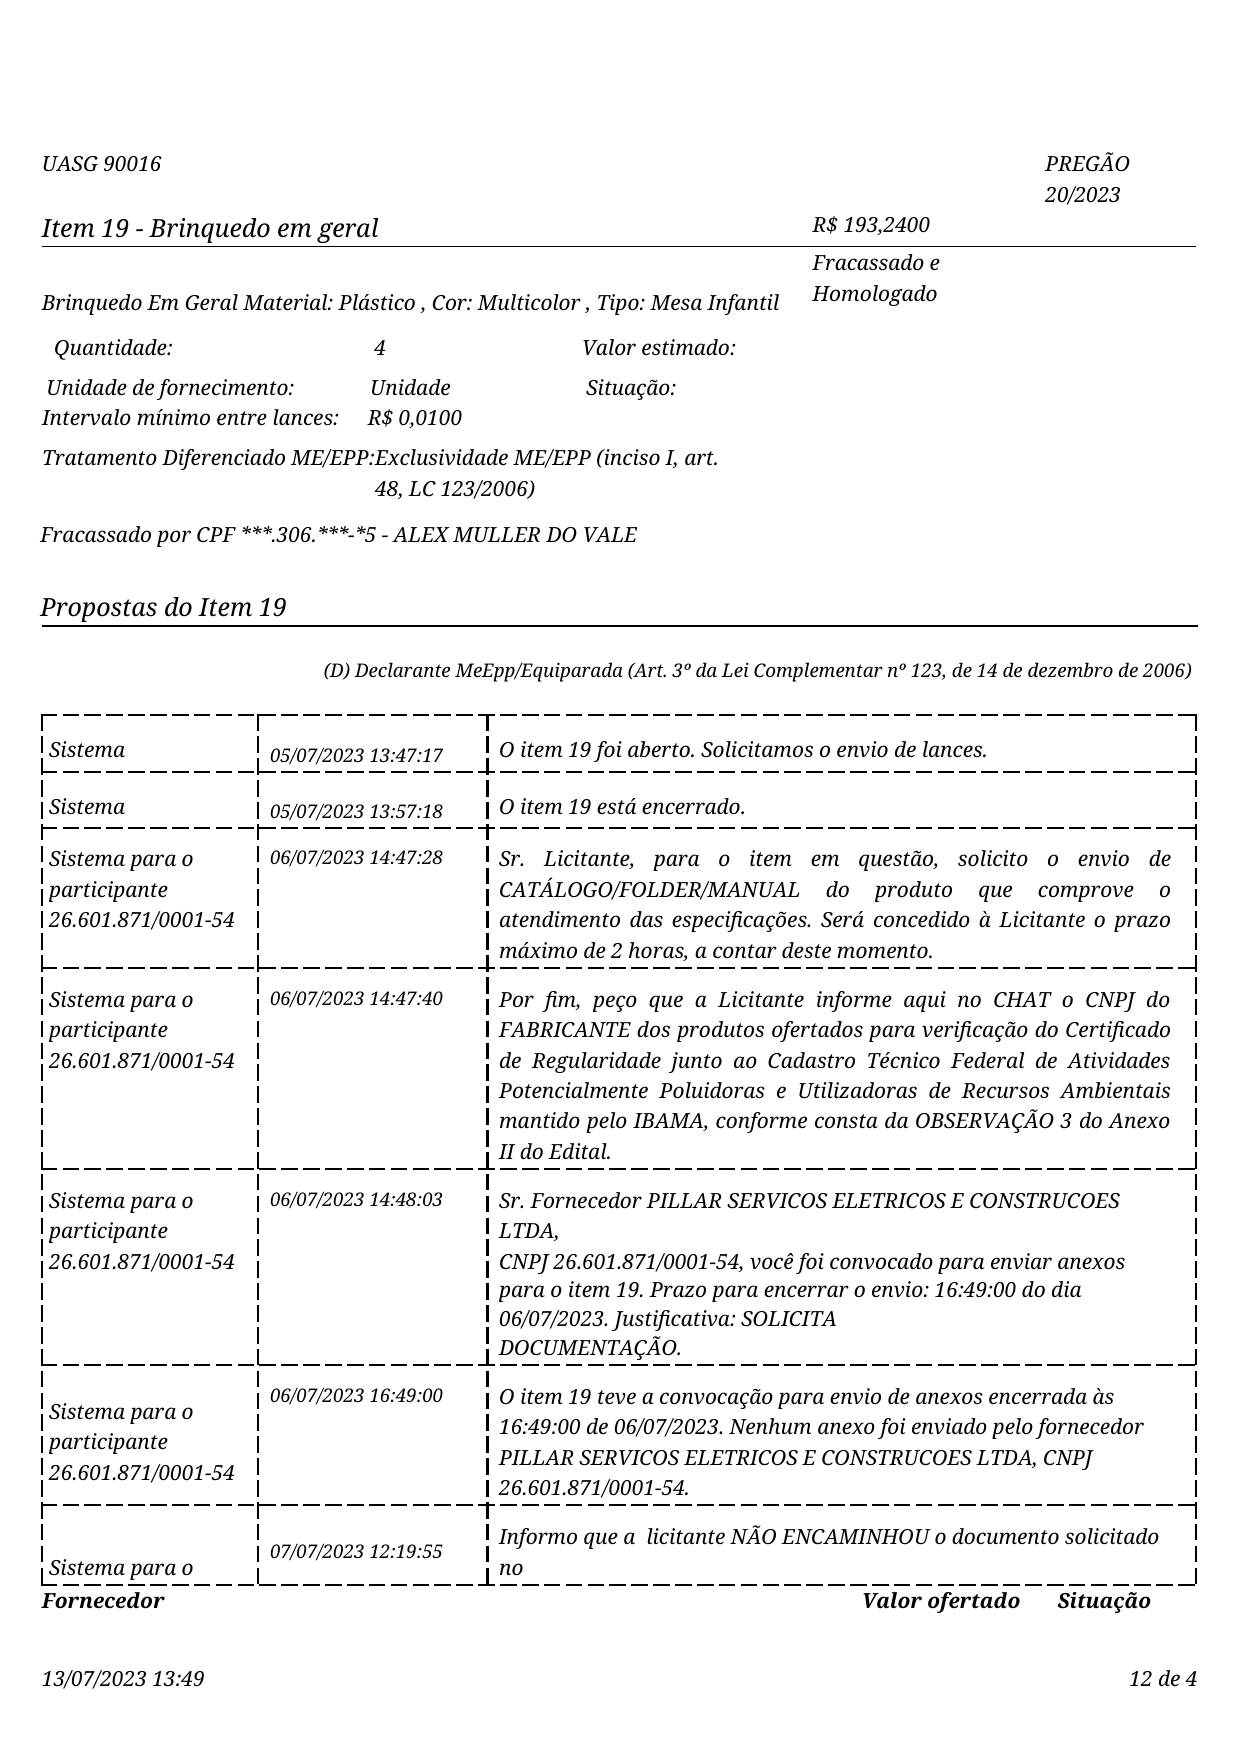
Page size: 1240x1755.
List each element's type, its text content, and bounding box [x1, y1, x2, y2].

text Fracassado por CPF ***.306.***-*5 - ALEX MULLER DO VALE [40, 520, 1199, 549]
table_cell R$ 193,2400 [813, 210, 1045, 246]
table_cell 06/07/2023 14:47:28 [258, 827, 487, 967]
table_cell 06/07/2023 16:49:00 [258, 1364, 487, 1504]
table_cell Sr. Licitante, para o item em questão, solicito o envio de CATÁLOGO/FOLDER/MANUAL do produto que comprove o atendimento das especificações. Será concedido à Licitante o prazo máximo de 2 horas, a contar deste momento. [488, 827, 1196, 967]
table_cell Sistema para o participante 26.601.871/0001-54 [42, 827, 258, 967]
text Propostas do Item 19 [40, 590, 1199, 624]
table_cell Por fim, peço que a Licitante informe aqui no CHAT o CNPJ do FABRICANTE dos produtos ofertados para verificação do Certificado de Regularidade junto ao Cadastro Técnico Federal de Atividades Potencialmente Poluidoras e Utilizadoras de Recursos Ambientais mantido pelo IBAMA, conforme consta da OBSERVAÇÃO 3 do Anexo II do Edital. [488, 967, 1196, 1168]
text (D) Declarante MeEpp/Equiparada (Art. 3º da Lei Complementar nº 123, de 14 de dezembro de 2006) [42, 657, 1194, 682]
table_header [813, 150, 1045, 210]
text 48, LC 123/2006) [375, 474, 1199, 503]
table_header 05/07/2023 13:47:17 [258, 714, 487, 771]
table_cell O item 19 está encerrado. [488, 771, 1196, 827]
table_cell Sistema para o participante 26.601.871/0001-54 [42, 1168, 258, 1364]
table_cell O item 19 teve a convocação para envio de anexos encerrada às 16:49:00 de 06/07/2023. Nenhum anexo foi enviado pelo fornecedor PILLAR SERVICOS ELETRICOS E CONSTRUCOES LTDA, CNPJ 26.601.871/0001-54. [488, 1364, 1196, 1504]
table_cell 05/07/2023 13:57:18 [258, 771, 487, 827]
table_cell Sr. Fornecedor PILLAR SERVICOS ELETRICOS E CONSTRUCOES LTDA, CNPJ 26.601.871/0001-54, você foi convocado para enviar anexos para o item 19. Prazo para encerrar o envio: 16:49:00 do dia 06/07/2023. Justificativa: SOLICITA DOCUMENTAÇÃO. [488, 1168, 1196, 1364]
table_cell Sistema para o participante 26.601.871/0001-54 [42, 967, 258, 1168]
table_cell Sistema [42, 771, 258, 827]
table_cell Item 19 - Brinquedo em geral [42, 210, 812, 246]
table_cell Informo que a licitante NÃO ENCAMINHOU o documento solicitado no [488, 1504, 1196, 1584]
text Fornecedor Valor ofertado Situação [42, 1586, 1199, 1614]
text Intervalo mínimo entre lances: R$ 0,0100 [42, 403, 1199, 432]
table_header PREGÃO 20/2023 [1045, 150, 1198, 210]
table_cell Sistema para o [42, 1504, 258, 1584]
table_cell 06/07/2023 14:48:03 [258, 1168, 487, 1364]
table_header Sistema [42, 714, 258, 771]
table_cell Sistema para o participante 26.601.871/0001-54 [42, 1364, 258, 1504]
table_header O item 19 foi aberto. Solicitamos o envio de lances. [488, 714, 1196, 771]
text Tratamento Diferenciado ME/EPP: Exclusividade ME/EPP (inciso I, art. [42, 443, 1199, 471]
table_cell Brinquedo Em Geral Material: Plástico , Cor: Multicolor , Tipo: Mesa Infantil Quantidade: 4 Valor estimado: Unidade de fornecimento: Unidade Situação: [42, 247, 812, 403]
table_cell 07/07/2023 12:19:55 [258, 1504, 487, 1584]
table_header UASG 90016 [42, 150, 812, 210]
table_cell [1045, 210, 1198, 403]
table_cell Fracassado e Homologado [813, 247, 1045, 403]
table_cell 06/07/2023 14:47:40 [258, 967, 487, 1168]
